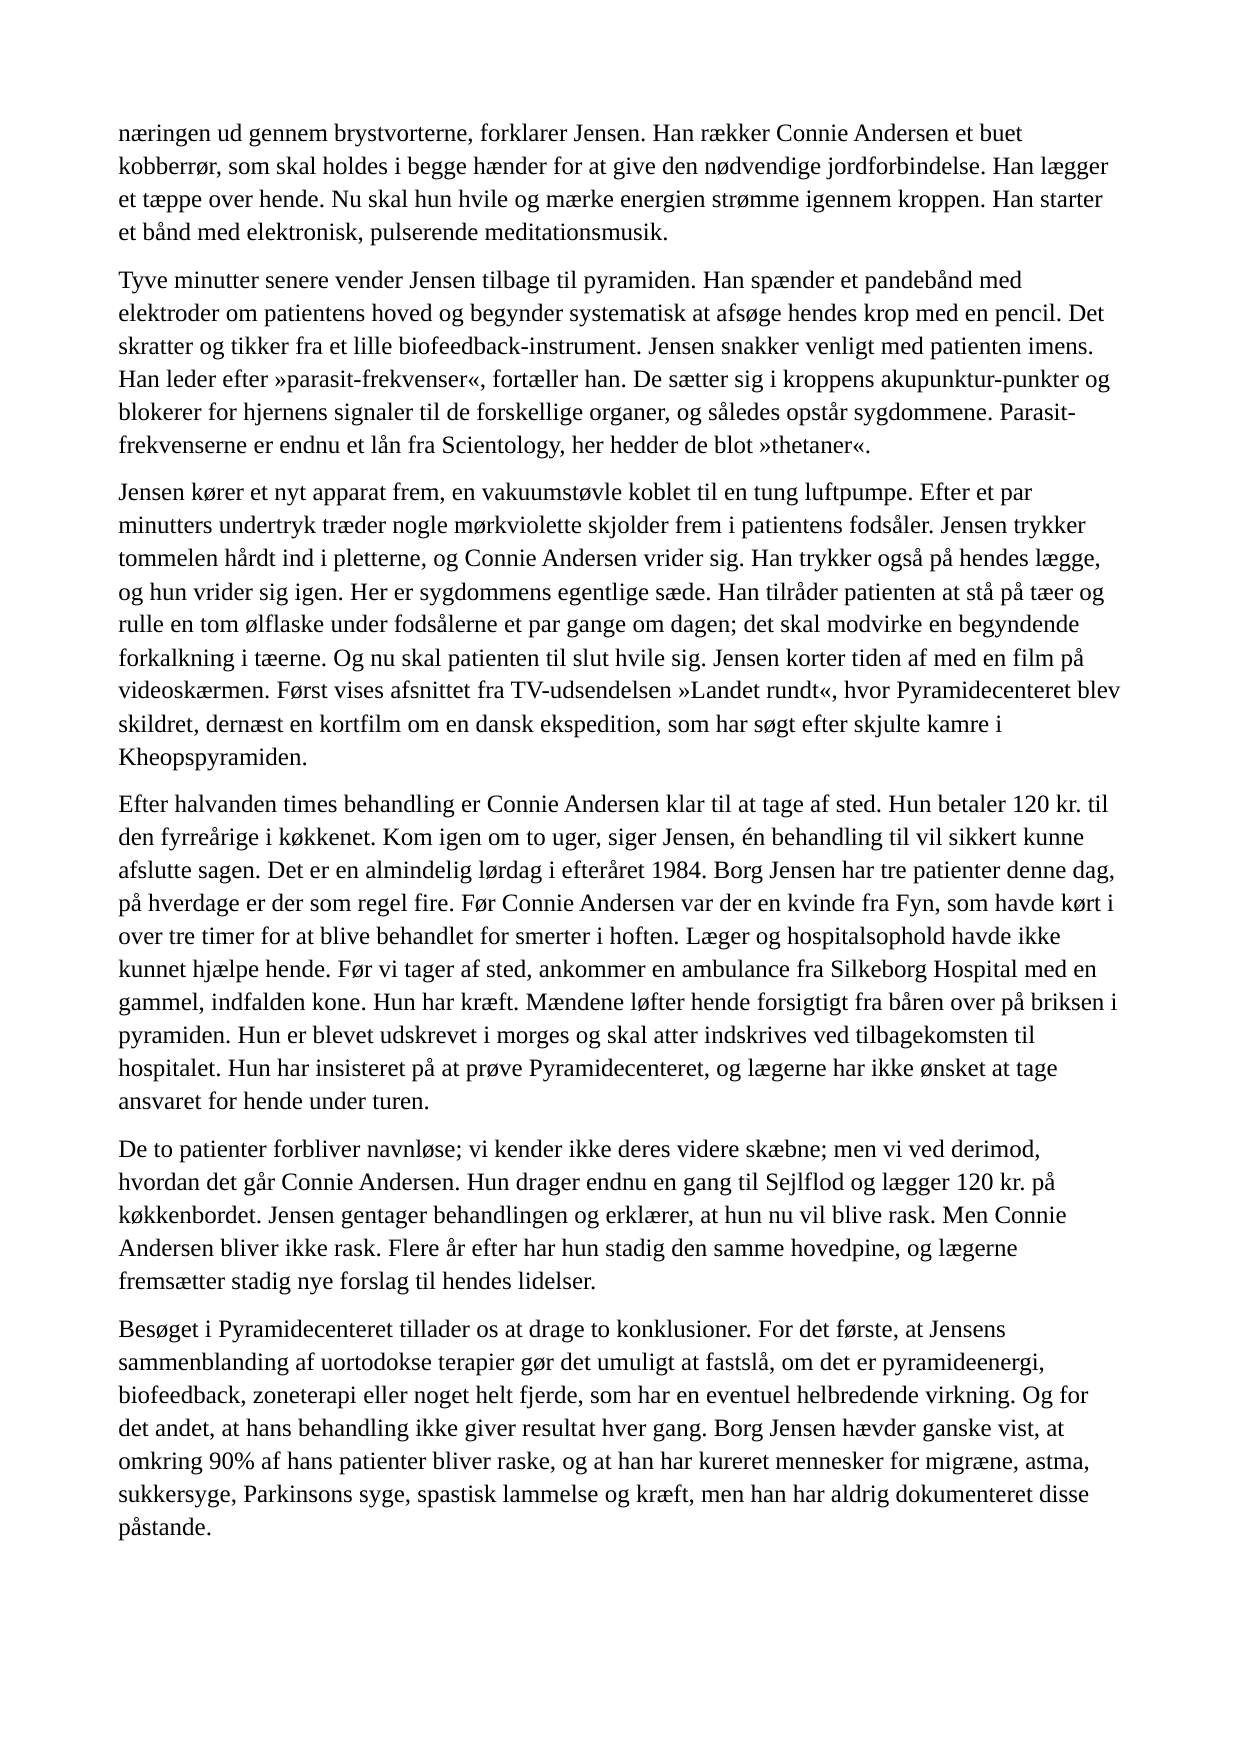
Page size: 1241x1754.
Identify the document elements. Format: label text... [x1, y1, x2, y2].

text Besøget i Pyramidecenteret tillader os at drage to konklusioner. For det første, at Jensens sammenblanding af uortodokse terapier gør det umuligt at fastslå, om det er pyramideenergi, biofeedback, zoneterapi eller noget helt fjerde, som har en eventuel helbredende virkning. Og for det andet, at hans behandling ikke giver resultat hver gang. Borg Jensen hævder ganske vist, at omkring 90% af hans patienter bliver raske, og at han har kureret mennesker for migræne, astma, sukkersyge, Parkinsons syge, spastisk lammelse og kræft, men han har aldrig dokumenteret disse påstande. [118, 1314, 1122, 1541]
text De to patienter forbliver navnløse; vi kender ikke deres videre skæbne; men vi ved derimod, hvordan det går Connie Andersen. Hun drager endnu en gang til Sejlflod og lægger 120 kr. på køkkenbordet. Jensen gentager behandlingen og erklærer, at hun nu vil blive rask. Men Connie Andersen bliver ikke rask. Flere år efter har hun stadig den samme hovedpine, og lægerne fremsætter stadig nye forslag til hendes lidelser. [118, 1134, 1122, 1295]
text næringen ud gennem brystvorterne, forklarer Jensen. Han rækker Connie Andersen et buet kobberrør, som skal holdes i begge hænder for at give den nødvendige jordforbindelse. Han lægger et tæppe over hende. Nu skal hun hvile og mærke energien strømme igennem kroppen. Han starter et bånd med elektronisk, pulserende meditationsmusik. [118, 118, 1122, 246]
text Tyve minutter senere vender Jensen tilbage til pyramiden. Han spænder et pandebånd med elektroder om patientens hoved og begynder systematisk at afsøge hendes krop med en pencil. Det skratter og tikker fra et lille biofeedback-instrument. Jensen snakker venligt med patienten imens. Han leder efter »parasit-frekvenser«, fortæller han. De sætter sig i kroppens akupunktur-punkter og blokerer for hjernens signaler til de forskellige organer, og således opstår sygdommene. Parasit-frekvenserne er endnu et lån fra Scientology, her hedder de blot »thetaner«. [118, 265, 1122, 459]
text Efter halvanden times behandling er Connie Andersen klar til at tage af sted. Hun betaler 120 kr. til den fyrreårige i køkkenet. Kom igen om to uger, siger Jensen, én behandling til vil sikkert kunne afslutte sagen. Det er en almindelig lørdag i efteråret 1984. Borg Jensen har tre patienter denne dag, på hverdage er der som regel fire. Før Connie Andersen var der en kvinde fra Fyn, som havde kørt i over tre timer for at blive behandlet for smerter i hoften. Læger og hospitalsophold havde ikke kunnet hjælpe hende. Før vi tager af sted, ankommer en ambulance fra Silkeborg Hospital med en gammel, indfalden kone. Hun har kræft. Mændene løfter hende forsigtigt fra båren over på briksen i pyramiden. Hun er blevet udskrevet i morges og skal atter indskrives ved tilbagekomsten til hospitalet. Hun har insisteret på at prøve Pyramidecenteret, og lægerne har ikke ønsket at tage ansvaret for hende under turen. [118, 789, 1122, 1115]
text Jensen kører et nyt apparat frem, en vakuumstøvle koblet til en tung luftpumpe. Efter et par minutters undertryk træder nogle mørkviolette skjolder frem i patientens fodsåler. Jensen trykker tommelen hårdt ind i pletterne, og Connie Andersen vrider sig. Han trykker også på hendes lægge, og hun vrider sig igen. Her er sygdommens egentlige sæde. Han tilråder patienten at stå på tæer og rulle en tom ølflaske under fodsålerne et par gange om dagen; det skal modvirke en begyndende forkalkning i tæerne. Og nu skal patienten til slut hvile sig. Jensen korter tiden af med en film på videoskærmen. Først vises afsnittet fra TV-udsendelsen »Landet rundt«, hvor Pyramidecenteret blev skildret, dernæst en kortfilm om en dansk ekspedition, som har søgt efter skjulte kamre i Kheopspyramiden. [118, 477, 1122, 770]
